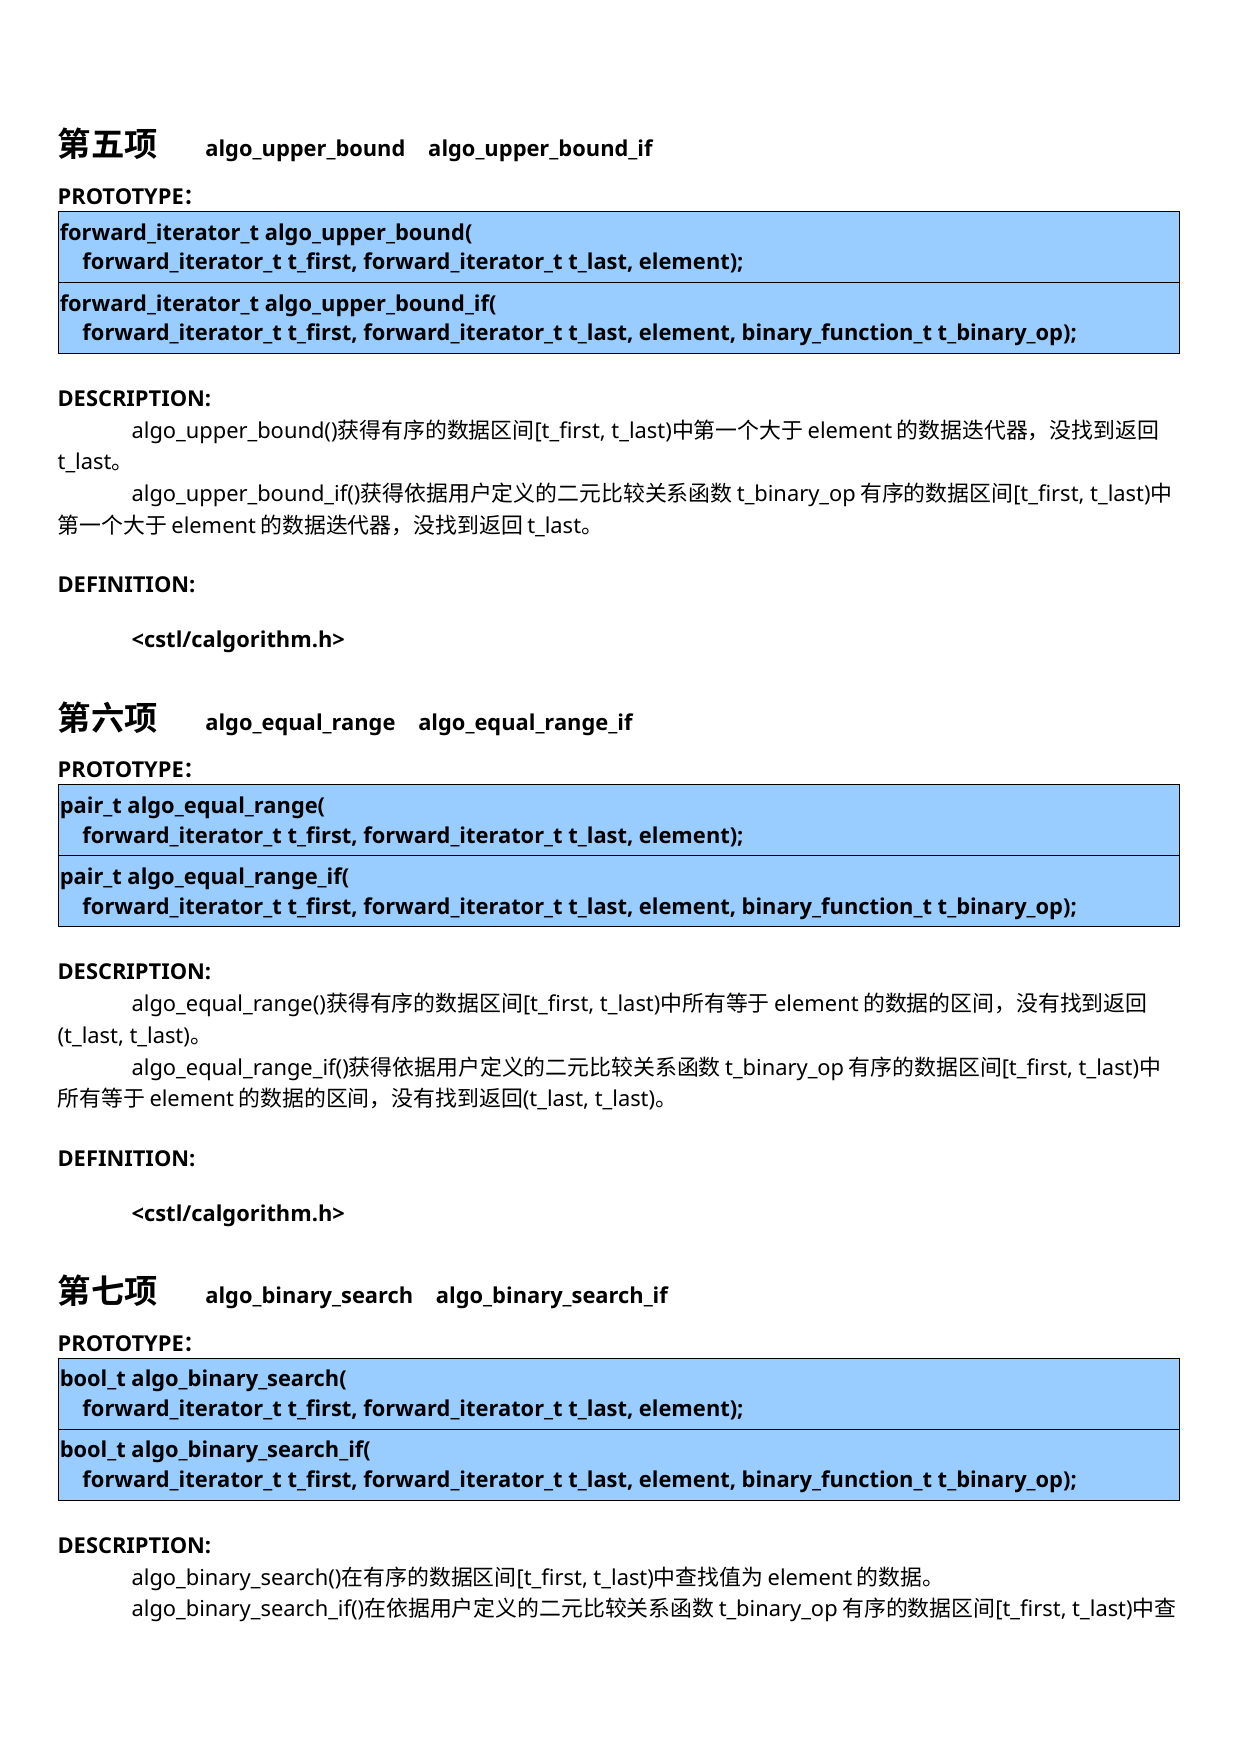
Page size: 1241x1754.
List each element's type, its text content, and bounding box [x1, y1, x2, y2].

text <cstl/calgorithm.h> [57, 1198, 1179, 1227]
text algo_equal_range_if()获得依据用户定义的二元比较关系函数t_binary_op有序的数据区间[t_first, t_last)中所有等于element的数据的区间，没有找到返回(t_last, t_last)。 [57, 1049, 1179, 1113]
table_header pair_t algo_equal_range( forward_iterator_t t_first, forward_iterator_t t_last, element); [59, 785, 1179, 855]
text algo_binary_search_if()在依据用户定义的二元比较关系函数t_binary_op有序的数据区间[t_first, t_last)中查 [57, 1591, 1179, 1623]
text PROTOTYPE： [57, 1326, 1179, 1357]
text <cstl/calgorithm.h> [57, 624, 1179, 654]
table_cell forward_iterator_t algo_upper_bound_if( forward_iterator_t t_first, forward_iterator_t t_last, element, binary_function_t t_binary_op); [59, 283, 1179, 353]
text algo_upper_bound()获得有序的数据区间[t_first, t_last)中第一个大于element的数据迭代器，没找到返回t_last。 [57, 413, 1179, 476]
text PROTOTYPE： [57, 752, 1179, 784]
text algo_upper_bound_if()获得依据用户定义的二元比较关系函数t_binary_op有序的数据区间[t_first, t_last)中第一个大于element的数据迭代器，没找到返回t_last。 [57, 476, 1179, 540]
text PROTOTYPE： [57, 179, 1179, 211]
table_header bool_t algo_binary_search( forward_iterator_t t_first, forward_iterator_t t_last, element); [59, 1359, 1179, 1429]
text algo_binary_search()在有序的数据区间[t_first, t_last)中查找值为element的数据。 [57, 1559, 1179, 1591]
table_cell pair_t algo_equal_range_if( forward_iterator_t t_first, forward_iterator_t t_last, element, binary_function_t t_binary_op); [59, 856, 1179, 926]
text DESCRIPTION: [57, 383, 1179, 413]
table_header forward_iterator_t algo_upper_bound( forward_iterator_t t_first, forward_iterator_t t_last, element); [59, 212, 1179, 282]
table_cell bool_t algo_binary_search_if( forward_iterator_t t_first, forward_iterator_t t_last, element, binary_function_t t_binary_op); [59, 1430, 1179, 1500]
subtitle algo_binary_search algo_binary_search_if [57, 1265, 1179, 1313]
text DESCRIPTION: [57, 1530, 1179, 1559]
text algo_equal_range()获得有序的数据区间[t_first, t_last)中所有等于element的数据的区间，没有找到返回(t_last, t_last)。 [57, 986, 1179, 1049]
text DEFINITION: [57, 1143, 1179, 1173]
subtitle algo_upper_bound algo_upper_bound_if [57, 118, 1179, 166]
text DESCRIPTION: [57, 956, 1179, 986]
subtitle algo_equal_range algo_equal_range_if [57, 692, 1179, 740]
text DEFINITION: [57, 569, 1179, 599]
